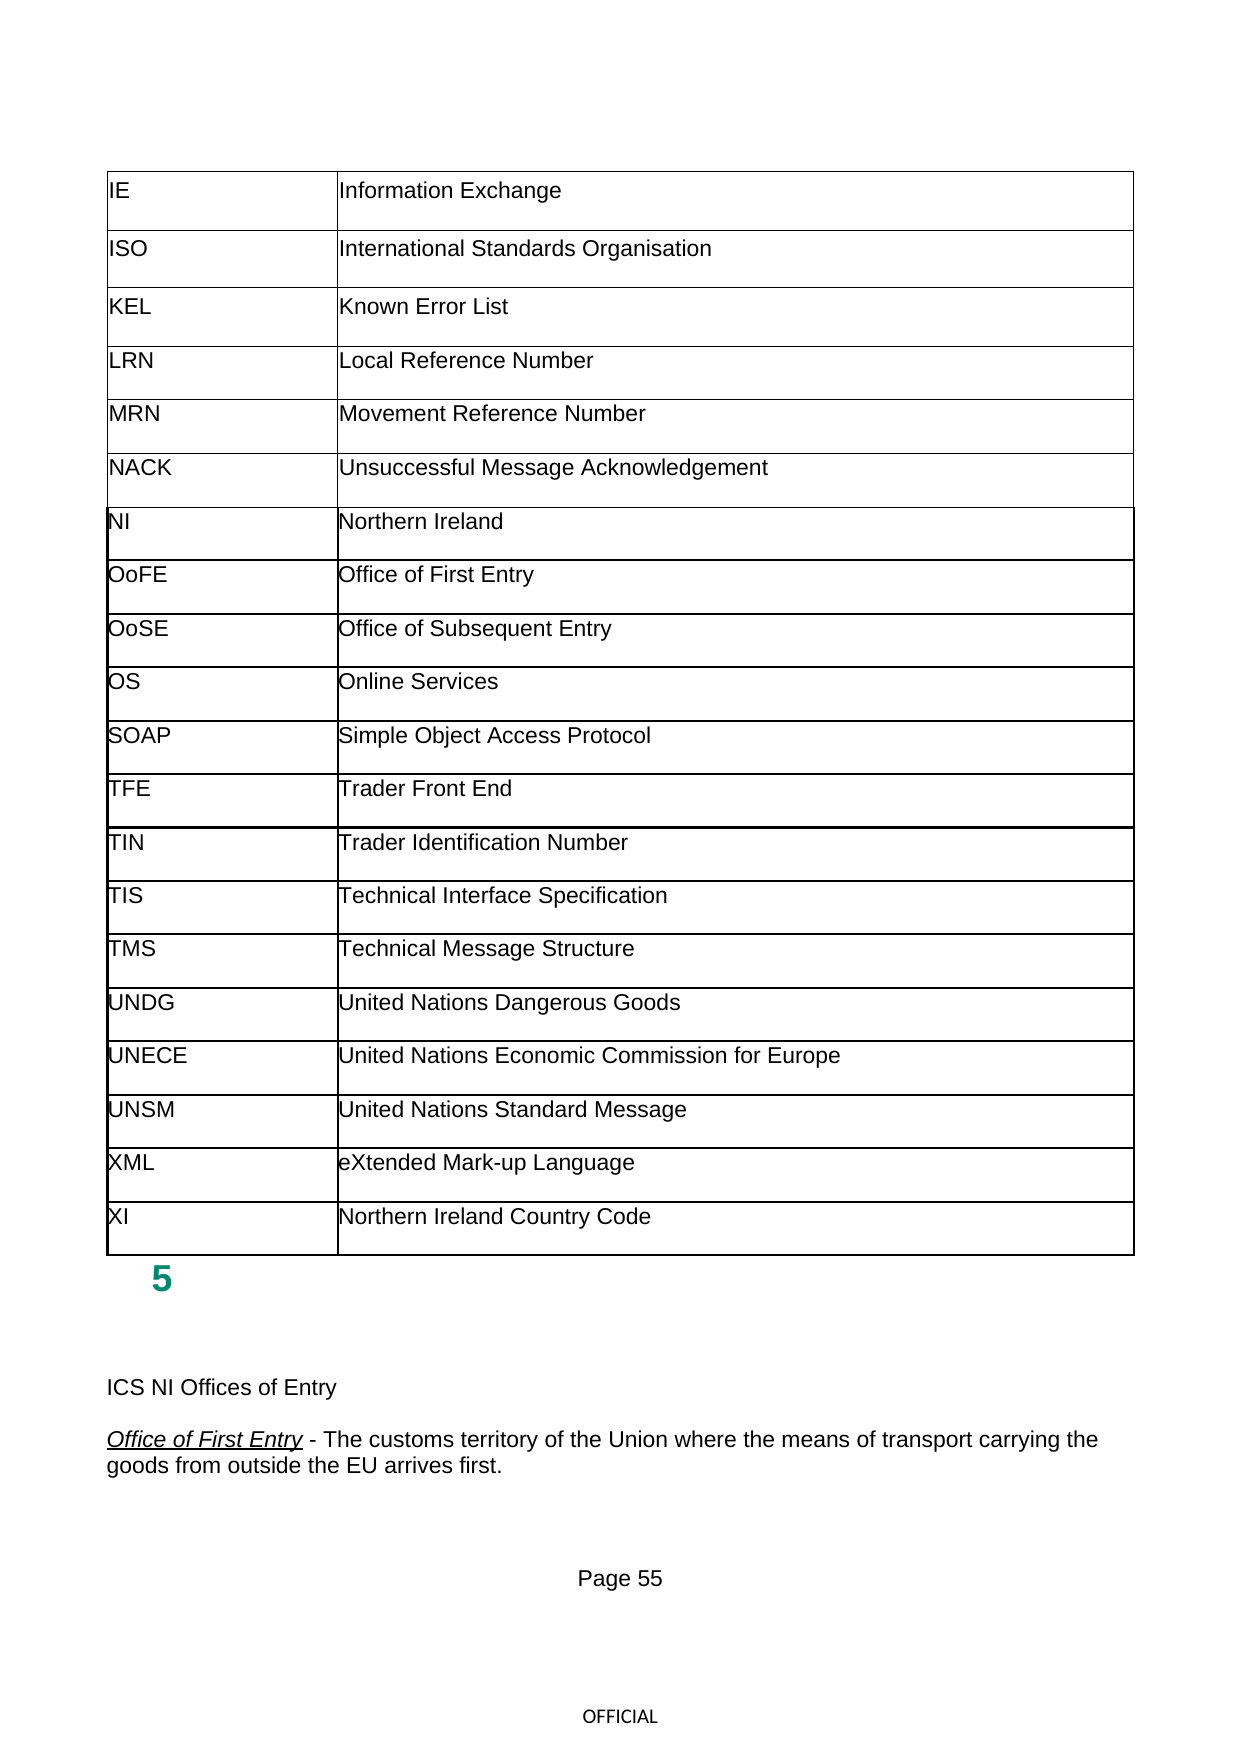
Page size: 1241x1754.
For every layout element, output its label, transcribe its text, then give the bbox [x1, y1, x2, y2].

table_cell OoSE [109, 615, 337, 666]
table_cell NACK [108, 454, 337, 507]
table_cell OS [109, 668, 337, 719]
table_cell XML [109, 1149, 337, 1201]
table_cell Movement Reference Number [338, 400, 1133, 453]
table_cell SOAP [109, 722, 337, 773]
table_cell Known Error List [338, 288, 1133, 346]
table_cell XI [109, 1203, 337, 1254]
table_cell Online Services [339, 668, 1133, 719]
table_cell UNSM [109, 1096, 337, 1147]
table_cell OoFE [109, 561, 337, 613]
text ICS NI Offices of Entry [106, 1374, 1134, 1401]
table_cell Office of Subsequent Entry [339, 615, 1133, 666]
table_cell Local Reference Number [338, 347, 1133, 399]
table_cell MRN [108, 400, 337, 453]
table_cell NI [109, 508, 337, 559]
table_cell UNDG [109, 989, 337, 1040]
table_cell United Nations Standard Message [339, 1096, 1133, 1147]
table_cell International Standards Organisation [338, 231, 1133, 287]
table_cell ISO [108, 231, 337, 287]
table_cell Northern Ireland [339, 508, 1133, 559]
table_cell Information Exchange [338, 172, 1133, 229]
table_cell Unsuccessful Message Acknowledgement [338, 454, 1133, 507]
text Office of First Entry - The customs territory of the Union where the means of transport carrying the goods from outside the EU arrives first. [106, 1426, 1134, 1478]
table_cell United Nations Economic Commission for Europe [339, 1042, 1133, 1094]
table_cell Office of First Entry [339, 561, 1133, 613]
table_cell United Nations Dangerous Goods [339, 989, 1133, 1040]
table_cell Northern Ireland Country Code [339, 1203, 1133, 1254]
table_cell Technical Interface Specification [339, 882, 1133, 933]
table_cell UNECE [109, 1042, 337, 1094]
table_cell LRN [108, 347, 337, 399]
table_cell TFE [109, 775, 337, 826]
table_cell IE [108, 172, 337, 229]
table_cell TIN [109, 829, 337, 880]
table_cell Trader Identification Number [339, 829, 1133, 880]
table_cell Simple Object Access Protocol [339, 722, 1133, 773]
table_cell KEL [108, 288, 337, 346]
table_cell Technical Message Structure [339, 935, 1133, 987]
table_cell TMS [109, 935, 337, 987]
table_cell TIS [109, 882, 337, 933]
table_cell eXtended Mark-up Language [339, 1149, 1133, 1201]
table_cell Trader Front End [339, 775, 1133, 826]
